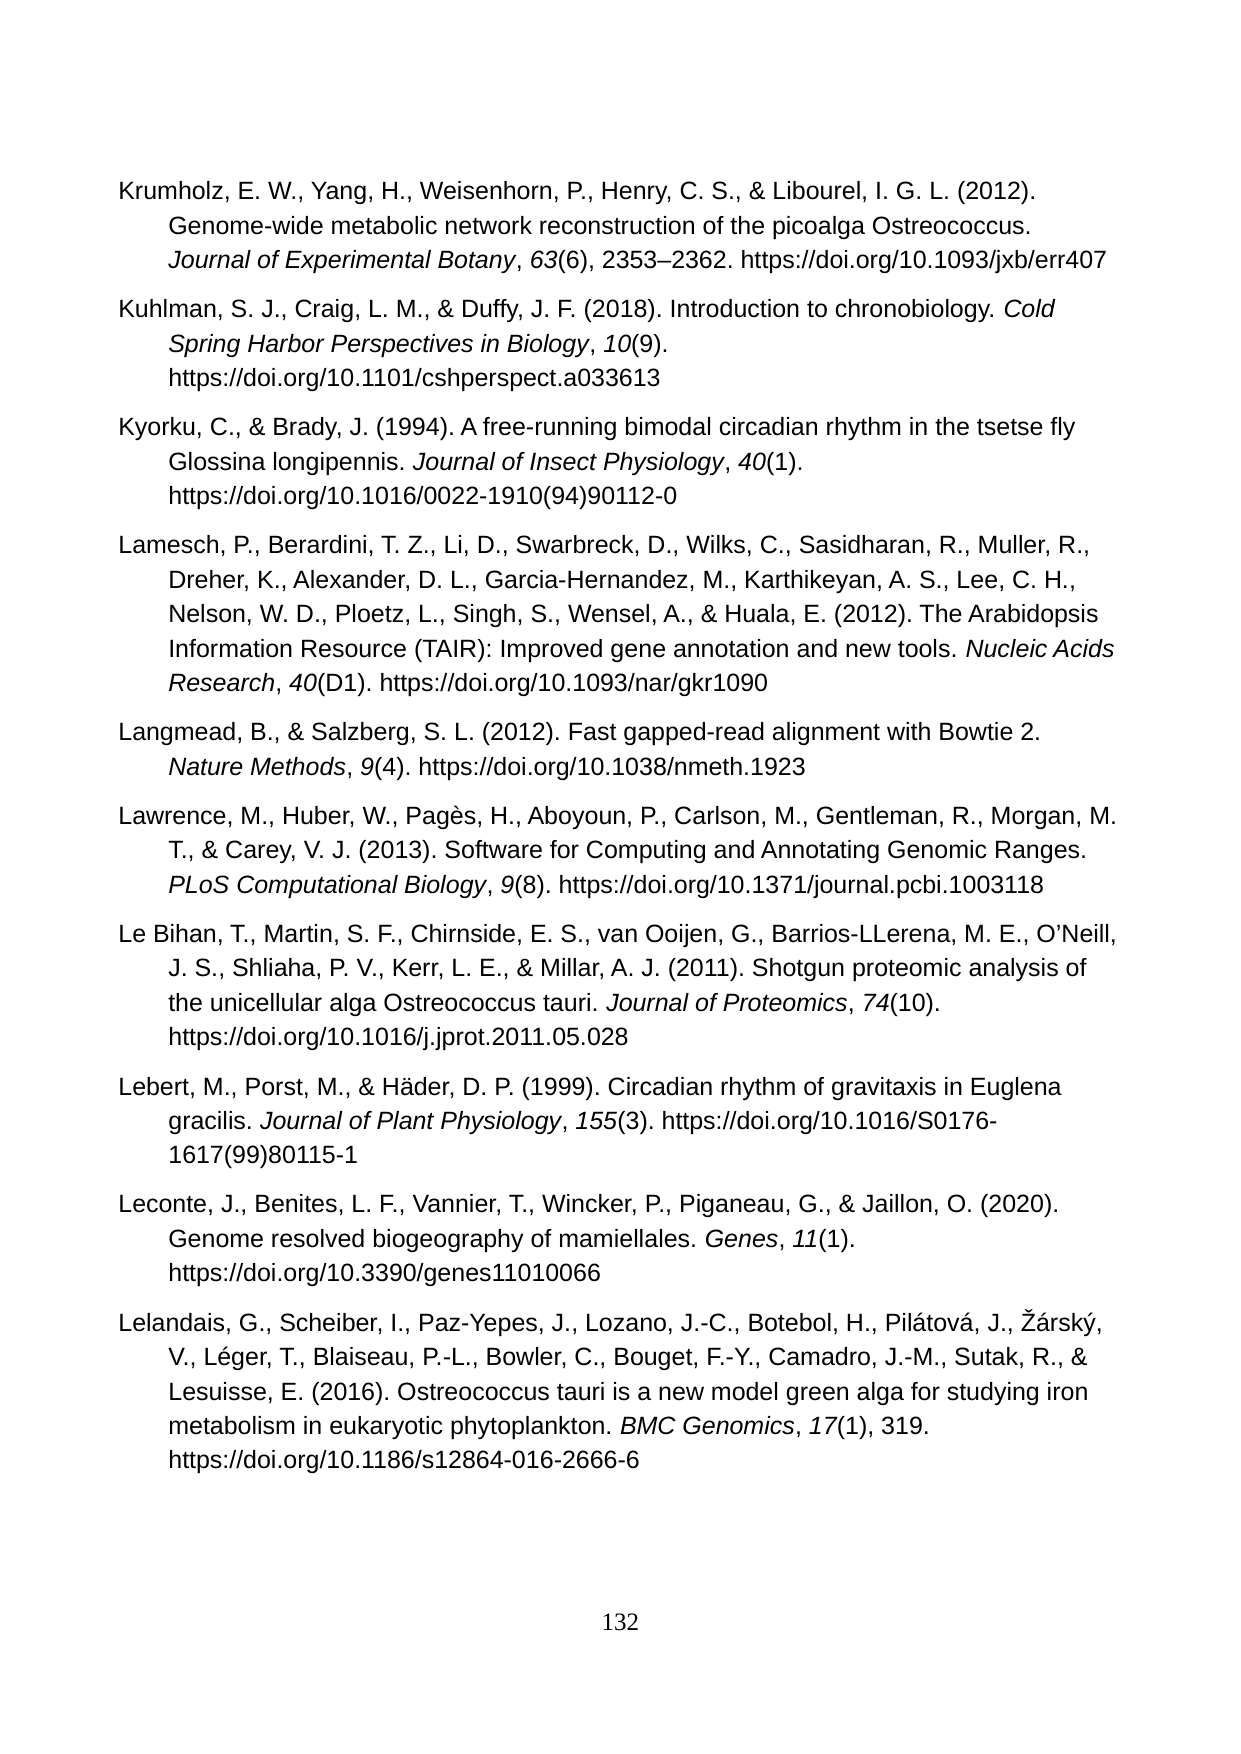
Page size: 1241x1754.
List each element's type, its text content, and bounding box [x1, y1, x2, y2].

text Lebert, M., Porst, M., & Häder, D. P. (1999). Circadian rhythm of gravitaxis in Euglena gracilis. Journal of Plant Physiology, 155(3). https://doi.org/10.1016/S0176-1617(99)80115-1 [118, 1071, 1122, 1169]
text Lamesch, P., Berardini, T. Z., Li, D., Swarbreck, D., Wilks, C., Sasidharan, R., Muller, R., Dreher, K., Alexander, D. L., Garcia-Hernandez, M., Karthikeyan, A. S., Lee, C. H., Nelson, W. D., Ploetz, L., Singh, S., Wensel, A., & Huala, E. (2012). The Arabidopsis Information Resource (TAIR): Improved gene annotation and new tools. Nucleic Acids Research, 40(D1). https://doi.org/10.1093/nar/gkr1090 [118, 530, 1122, 697]
text Leconte, J., Benites, L. F., Vannier, T., Wincker, P., Piganeau, G., & Jaillon, O. (2020). Genome resolved biogeography of mamiellales. Genes, 11(1). https://doi.org/10.3390/genes11010066 [118, 1189, 1122, 1287]
text Kuhlman, S. J., Craig, L. M., & Duffy, J. F. (2018). Introduction to chronobiology. Cold Spring Harbor Perspectives in Biology, 10(9). https://doi.org/10.1101/cshperspect.a033613 [118, 294, 1122, 392]
text Kyorku, C., & Brady, J. (1994). A free-running bimodal circadian rhythm in the tsetse fly Glossina longipennis. Journal of Insect Physiology, 40(1). https://doi.org/10.1016/0022-1910(94)90112-0 [118, 412, 1122, 510]
text Le Bihan, T., Martin, S. F., Chirnside, E. S., van Ooijen, G., Barrios-LLerena, M. E., O’Neill, J. S., Shliaha, P. V., Kerr, L. E., & Millar, A. J. (2011). Shotgun proteomic analysis of the unicellular alga Ostreococcus tauri. Journal of Proteomics, 74(10). https://doi.org/10.1016/j.jprot.2011.05.028 [118, 919, 1122, 1051]
text Krumholz, E. W., Yang, H., Weisenhorn, P., Henry, C. S., & Libourel, I. G. L. (2012). Genome-wide metabolic network reconstruction of the picoalga Ostreococcus. Journal of Experimental Botany, 63(6), 2353–2362. https://doi.org/10.1093/jxb/err407 [118, 176, 1122, 274]
text Langmead, B., & Salzberg, S. L. (2012). Fast gapped-read alignment with Bowtie 2. Nature Methods, 9(4). https://doi.org/10.1038/nmeth.1923 [118, 717, 1122, 781]
text Lelandais, G., Scheiber, I., Paz-Yepes, J., Lozano, J.-C., Botebol, H., Pilátová, J., Žárský, V., Léger, T., Blaiseau, P.-L., Bowler, C., Bouget, F.-Y., Camadro, J.-M., Sutak, R., & Lesuisse, E. (2016). Ostreococcus tauri is a new model green alga for studying iron metabolism in eukaryotic phytoplankton. BMC Genomics, 17(1), 319. https://doi.org/10.1186/s12864-016-2666-6 [118, 1307, 1122, 1474]
text Lawrence, M., Huber, W., Pagès, H., Aboyoun, P., Carlson, M., Gentleman, R., Morgan, M. T., & Carey, V. J. (2013). Software for Computing and Annotating Genomic Ranges. PLoS Computational Biology, 9(8). https://doi.org/10.1371/journal.pcbi.1003118 [118, 801, 1122, 899]
